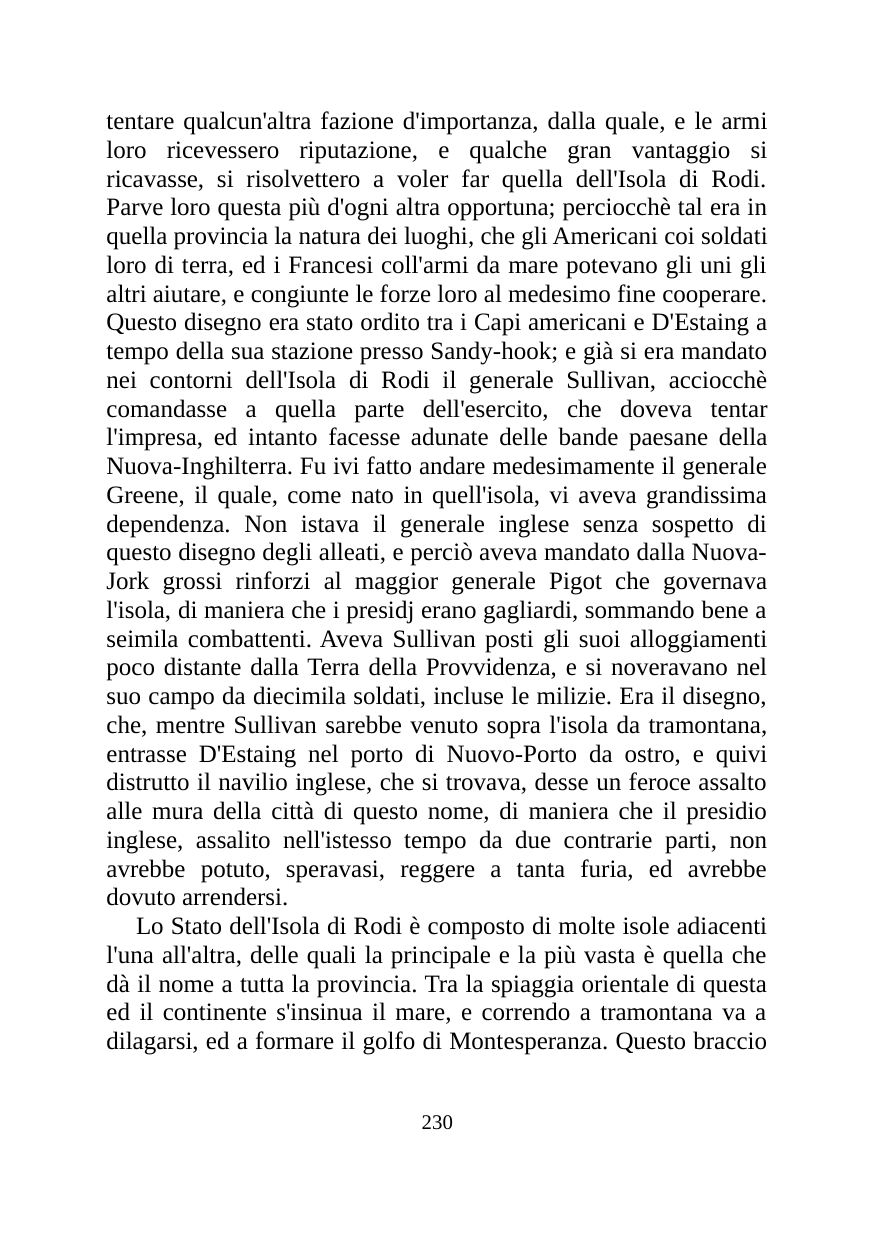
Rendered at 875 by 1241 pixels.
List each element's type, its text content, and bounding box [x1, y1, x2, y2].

text Lo Stato dell'Isola di Rodi è composto di molte isole adiacenti l'una all'altra, delle quali la principale e la più vasta è quella che dà il nome a tutta la provincia. Tra la spiaggia orientale di questa ed il continente s'insinua il mare, e correndo a tramontana va a dilagarsi, ed a formare il golfo di Montesperanza. Questo braccio [106, 911, 768, 1055]
text tentare qualcun'altra fazione d'importanza, dalla quale, e le armi loro ricevessero riputazione, e qualche gran vantaggio si ricavasse, si risolvettero a voler far quella dell'Isola di Rodi. Parve loro questa più d'ogni altra opportuna; perciocchè tal era in quella provincia la natura dei luoghi, che gli Americani coi soldati loro di terra, ed i Francesi coll'armi da mare potevano gli uni gli altri aiutare, e congiunte le forze loro al medesimo fine cooperare. Questo disegno era stato ordito tra i Capi americani e D'Estaing a tempo della sua stazione presso Sandy-hook; e già si era mandato nei contorni dell'Isola di Rodi il generale Sullivan, acciocchè comandasse a quella parte dell'esercito, che doveva tentar l'impresa, ed intanto facesse adunate delle bande paesane della Nuova-Inghilterra. Fu ivi fatto andare medesimamente il generale Greene, il quale, come nato in quell'isola, vi aveva grandissima dependenza. Non istava il generale inglese senza sospetto di questo disegno degli alleati, e perciò aveva mandato dalla Nuova-Jork grossi rinforzi al maggior generale Pigot che governava l'isola, di maniera che i presidj erano gagliardi, sommando bene a seimila combattenti. Aveva Sullivan posti gli suoi alloggiamenti poco distante dalla Terra della Provvidenza, e si noveravano nel suo campo da diecimila soldati, incluse le milizie. Era il disegno, che, mentre Sullivan sarebbe venuto sopra l'isola da tramontana, entrasse D'Estaing nel porto di Nuovo-Porto da ostro, e quivi distrutto il navilio inglese, che si trovava, desse un feroce assalto alle mura della città di questo nome, di maniera che il presidio inglese, assalito nell'istesso tempo da due contrarie parti, non avrebbe potuto, speravasi, reggere a tanta furia, ed avrebbe dovuto arrendersi. [106, 106, 768, 911]
